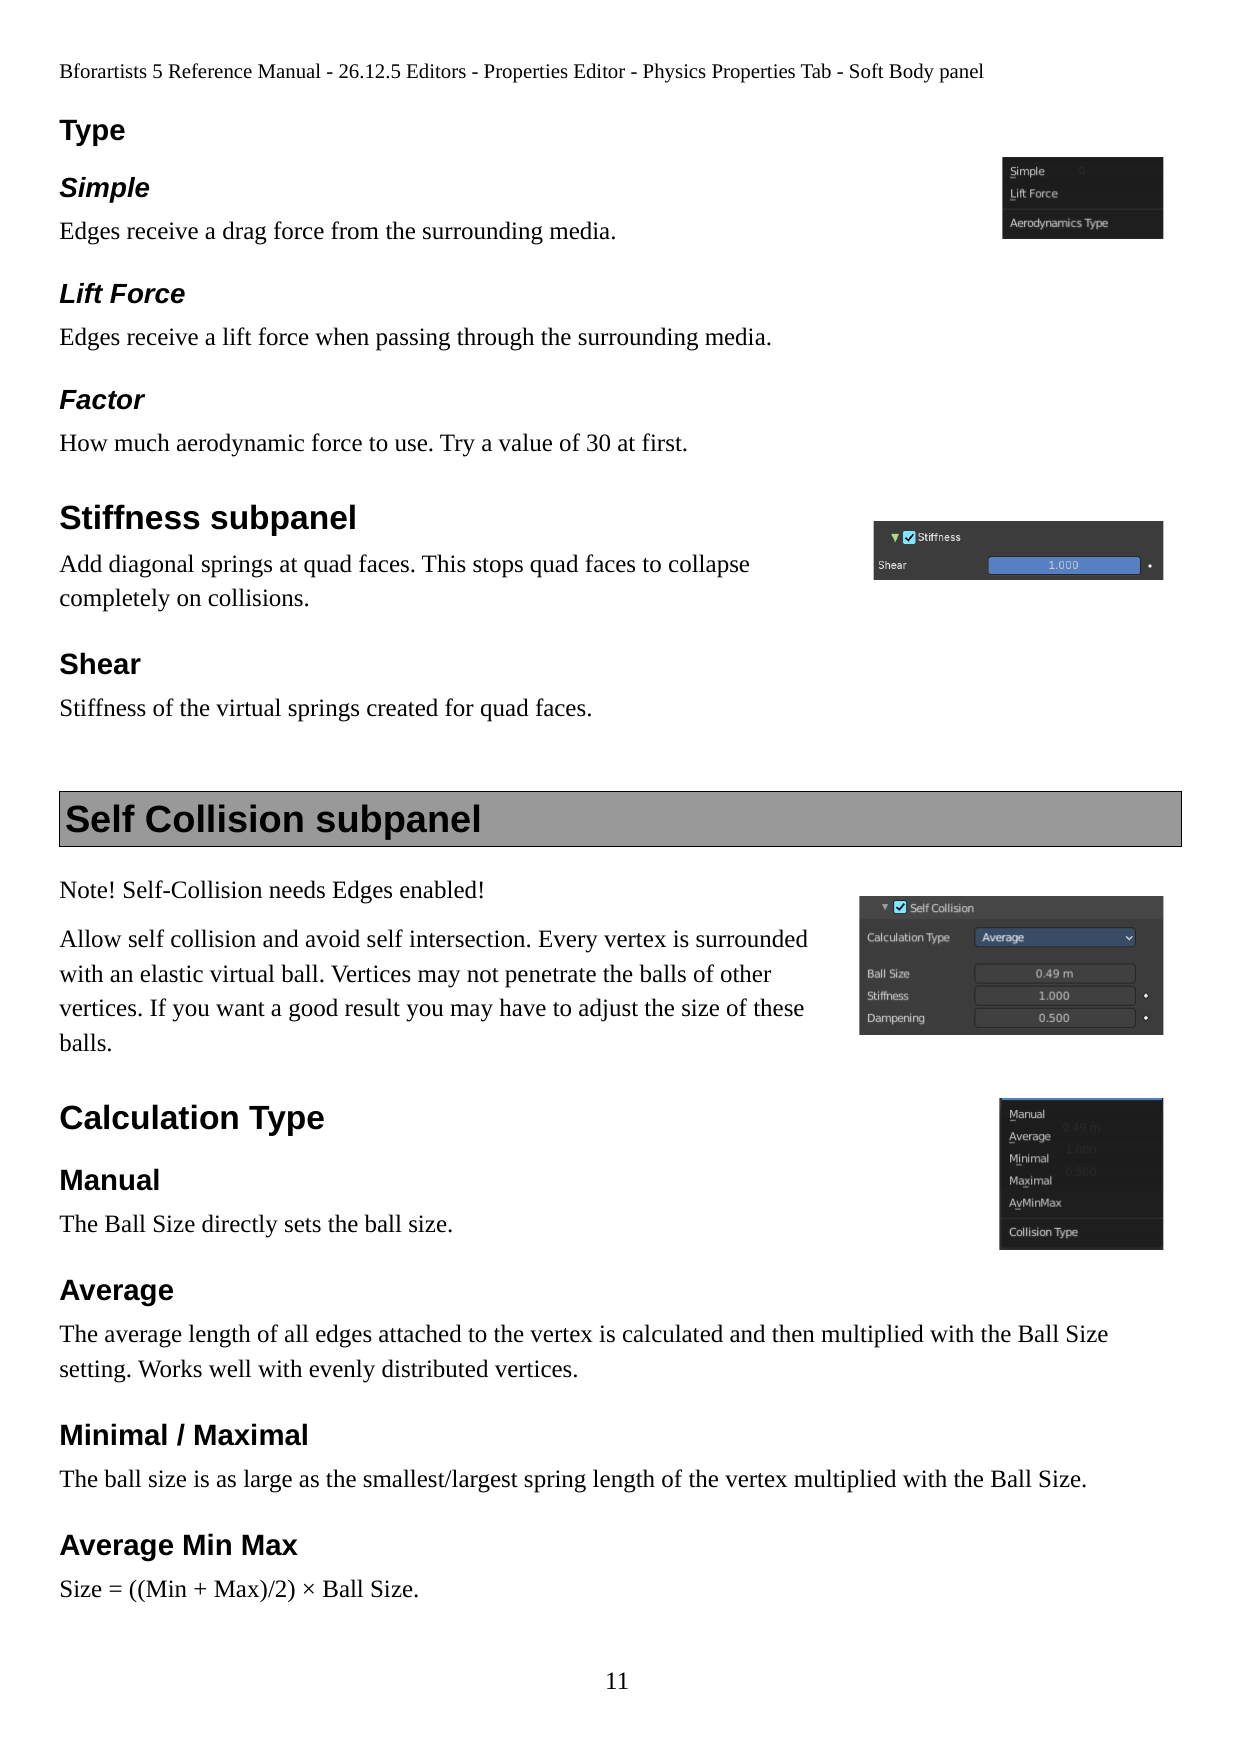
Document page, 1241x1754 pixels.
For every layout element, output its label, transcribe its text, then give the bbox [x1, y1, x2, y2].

picture [859, 896, 1164, 1035]
subtitle [1164, 1098, 1181, 1136]
picture [999, 1098, 1164, 1250]
picture [1002, 157, 1164, 239]
text Stiffness of the virtual springs created for quad faces. [59, 693, 1181, 722]
subtitle Simple [59, 171, 1002, 203]
subtitle Manual [59, 1163, 999, 1197]
text Note! Self-Collision needs Edges enabled! [59, 875, 1181, 904]
subtitle Average Min Max [59, 1527, 1181, 1561]
subtitle Minimal / Maximal [59, 1418, 1181, 1451]
text The Ball Size directly sets the ball size. [59, 1209, 999, 1238]
subtitle [1164, 1163, 1181, 1197]
subtitle Shear [59, 647, 1181, 681]
table_header Self Collision subpanel [60, 792, 1181, 846]
text Size = ((Min + Max)/2) × Ball Size. [59, 1574, 1181, 1602]
text Allow self collision and avoid self intersection. Every vertex is surrounded with an elastic virtual ball. Vertices may not penetrate the balls of other vertices. If you want a good result you may have to adjust the size of these balls. [59, 924, 1181, 1056]
text The average length of all edges attached to the vertex is calculated and then multiplied with the Ball Size setting. Works well with evenly distributed vertices. [59, 1319, 1181, 1383]
subtitle Average [59, 1273, 1181, 1307]
text Edges receive a drag force from the surrounding media. [59, 216, 1181, 244]
text Add diagonal springs at quad faces. This stops quad faces to collapse completely on collisions. [59, 549, 1181, 612]
subtitle [1164, 171, 1181, 203]
text Edges receive a lift force when passing through the surrounding media. [59, 322, 1181, 350]
picture [873, 521, 1164, 580]
subtitle Type [59, 113, 1181, 146]
text The ball size is as large as the smallest/largest spring length of the vertex multiplied with the Ball Size. [59, 1464, 1181, 1493]
subtitle Lift Force [59, 277, 1181, 309]
subtitle Factor [59, 383, 1181, 415]
text How much aerodynamic force to use. Try a value of 30 at first. [59, 428, 1181, 456]
subtitle Stiffness subpanel [59, 497, 1181, 536]
subtitle Calculation Type [59, 1098, 999, 1136]
